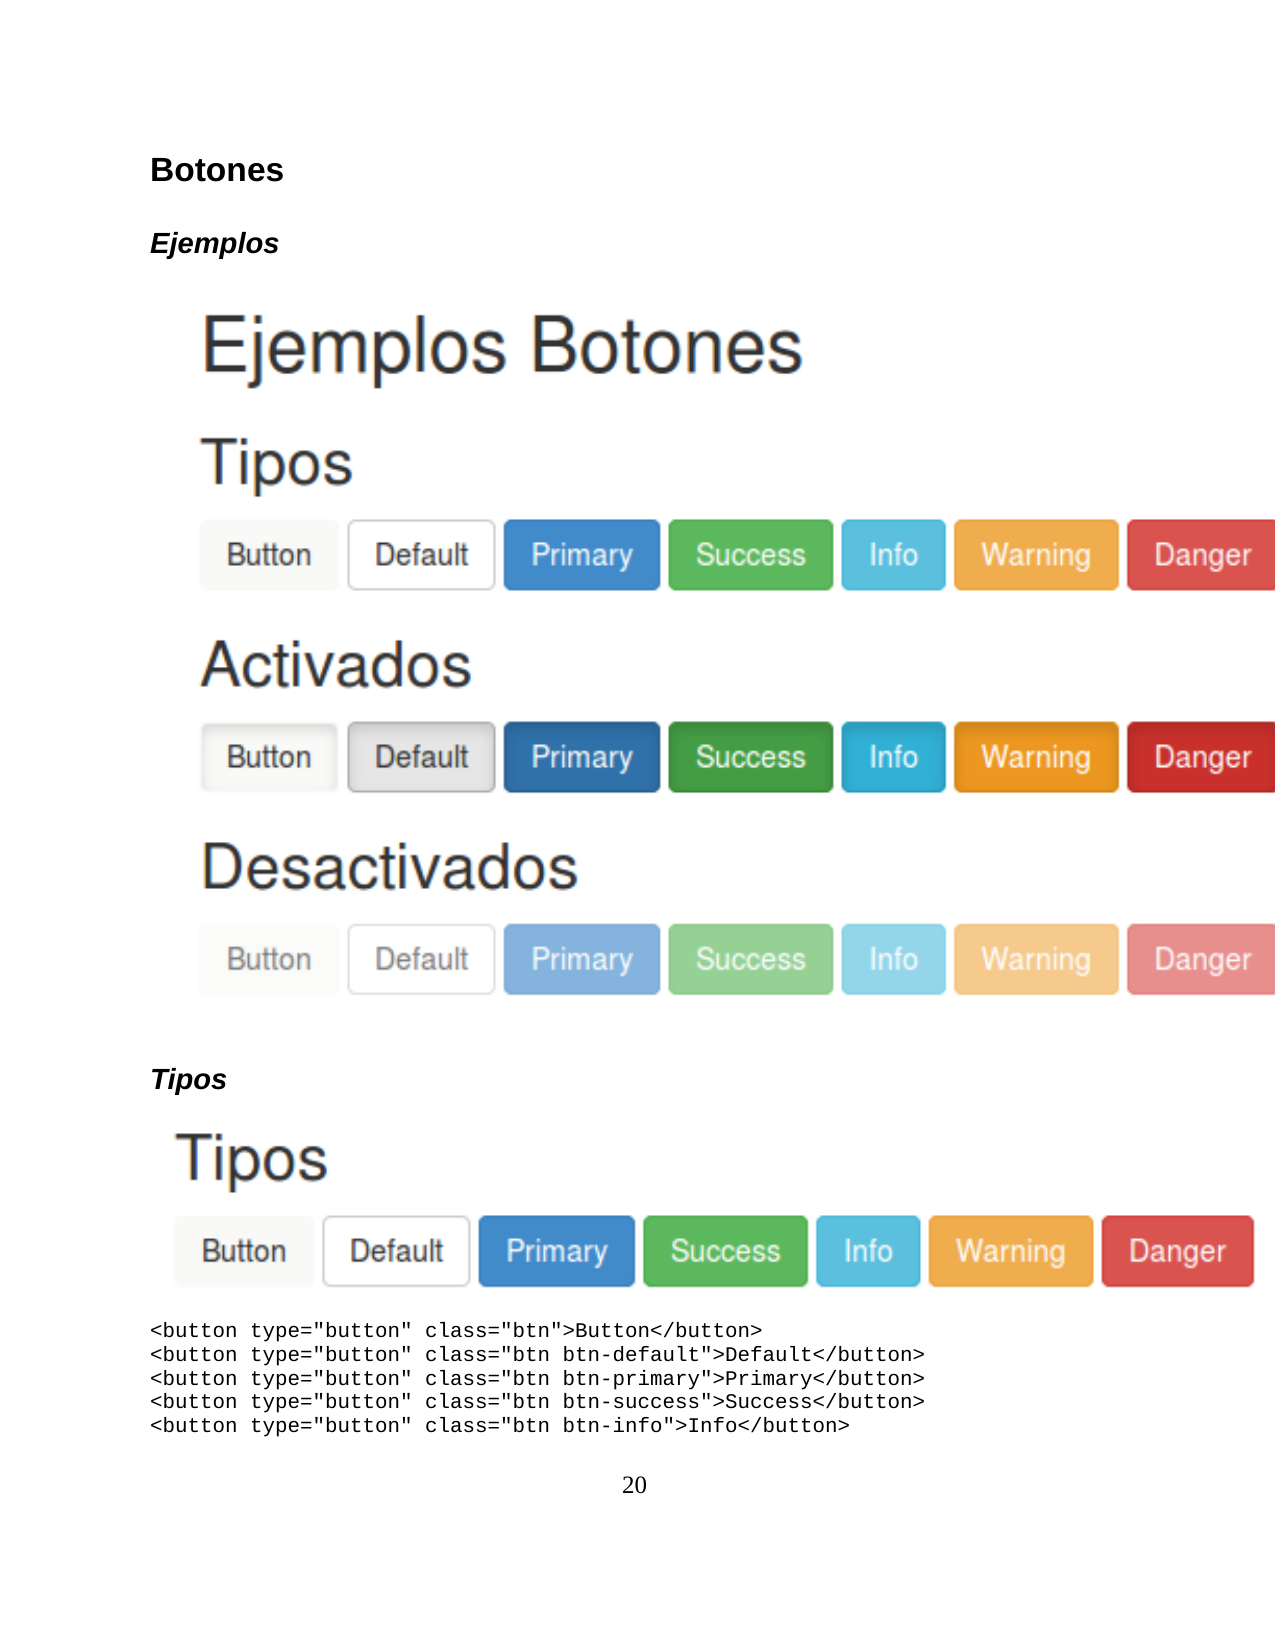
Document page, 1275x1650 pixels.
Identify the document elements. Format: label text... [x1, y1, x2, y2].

text <button type="button" class="btn btn-info">Info</button> [150, 1415, 1125, 1438]
subtitle Tipos [150, 1062, 1125, 1095]
picture [150, 272, 1275, 1037]
text <button type="button" class="btn">Button</button> [150, 1321, 1125, 1344]
text <button type="button" class="btn btn-primary">Primary</button> [150, 1368, 1125, 1391]
subtitle Botones [150, 150, 1125, 189]
text <button type="button" class="btn btn-default">Default</button> [150, 1344, 1125, 1368]
picture [150, 1107, 1275, 1321]
text <button type="button" class="btn btn-success">Success</button> [150, 1391, 1125, 1415]
subtitle Ejemplos [150, 226, 1125, 260]
